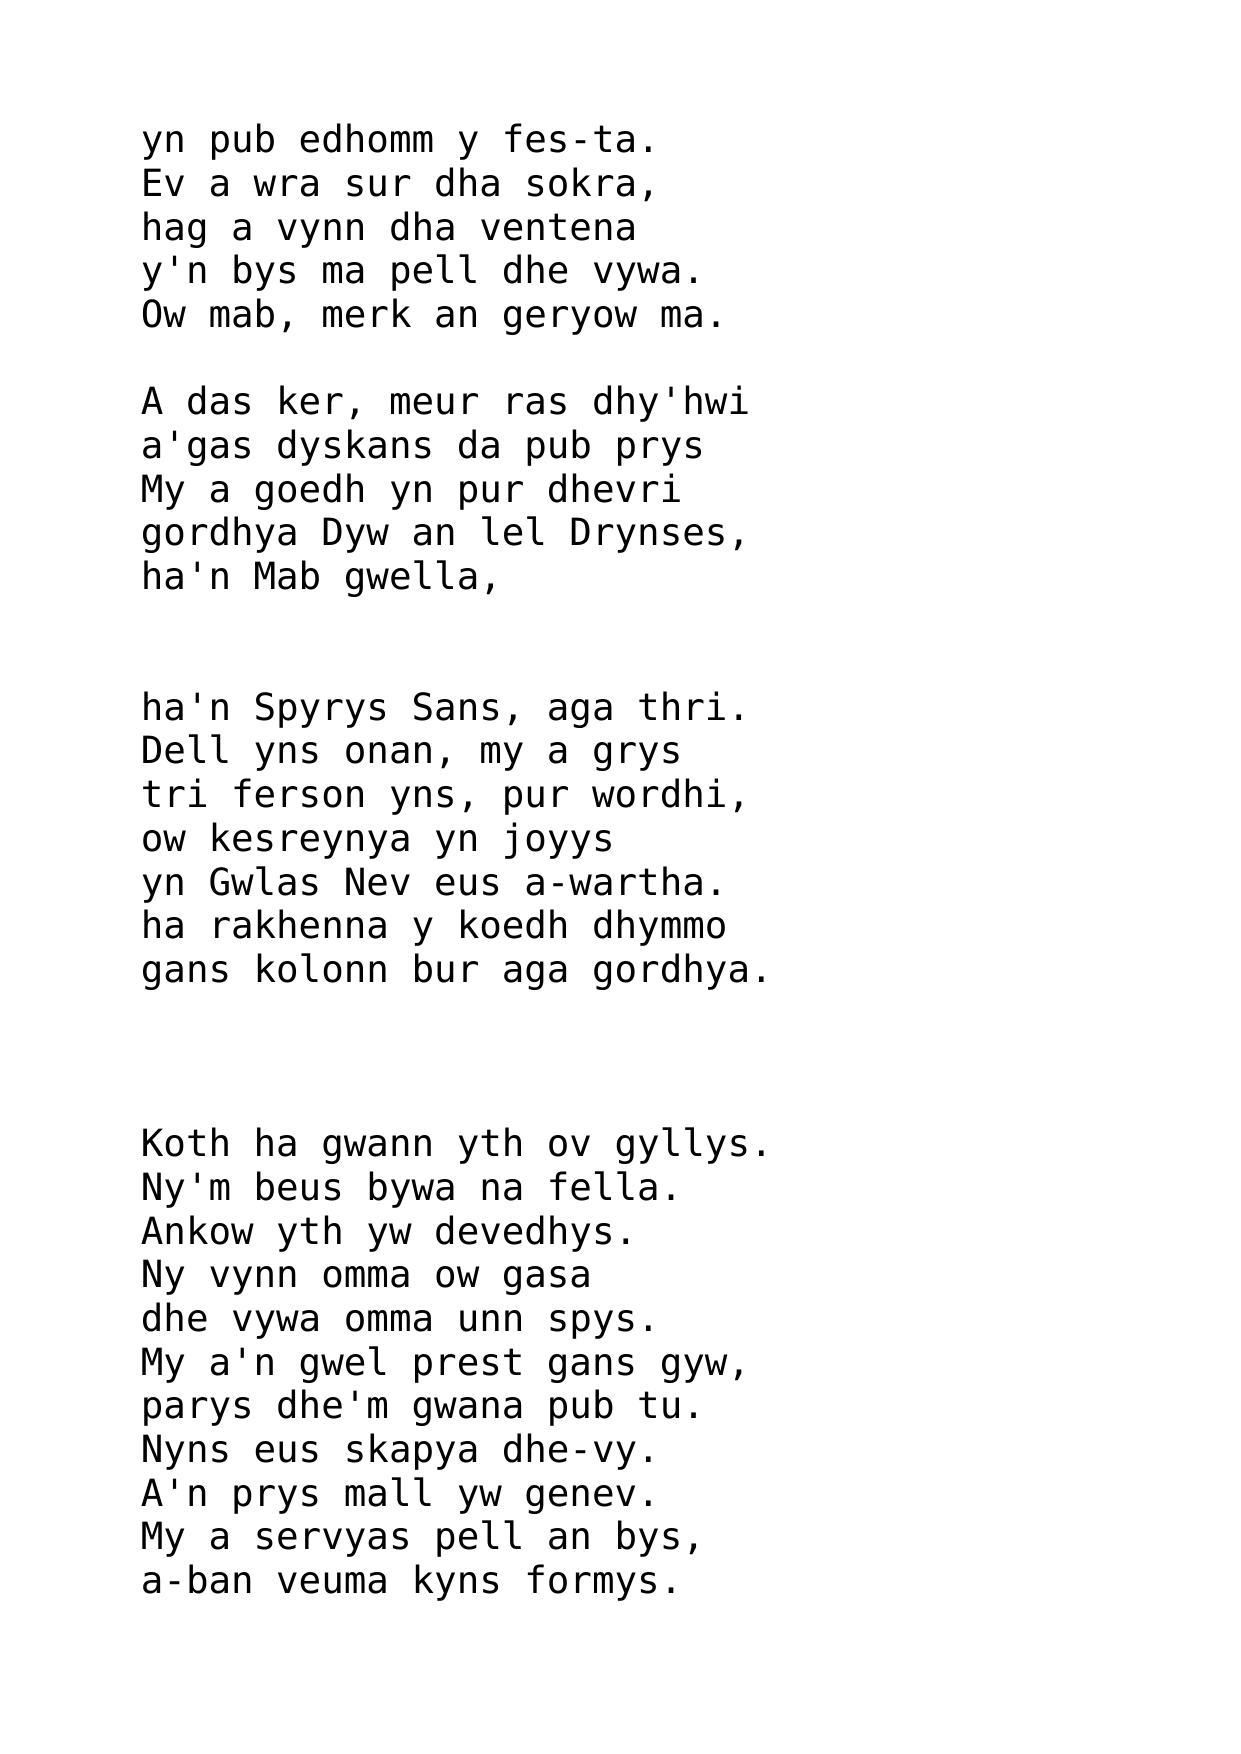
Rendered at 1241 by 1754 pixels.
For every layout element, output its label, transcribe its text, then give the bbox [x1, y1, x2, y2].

text Dell yns onan, my a grys [118, 729, 1122, 773]
text y'n bys ma pell dhe vywa. [118, 249, 1122, 293]
text My a servyas pell an bys, [118, 1515, 1122, 1558]
text Ny vynn omma ow gasa [118, 1253, 1122, 1297]
text yn Gwlas Nev eus a-wartha. [118, 860, 1122, 904]
text ha'n Mab gwella, [118, 554, 1122, 598]
text My a goedh yn pur dhevri [118, 467, 1122, 511]
text gans kolonn bur aga gordhya. [118, 947, 1122, 991]
text ha rakhenna y koedh dhymmo [118, 904, 1122, 947]
text parys dhe'm gwana pub tu. [118, 1384, 1122, 1427]
text ha'n Spyrys Sans, aga thri. [118, 686, 1122, 729]
text hag a vynn dha ventena [118, 205, 1122, 249]
text Koth ha gwann yth ov gyllys. [118, 1122, 1122, 1166]
text a-ban veuma kyns formys. [118, 1558, 1122, 1602]
text A das ker, meur ras dhy'hwi [118, 380, 1122, 424]
text Nyns eus skapya dhe-vy. [118, 1427, 1122, 1471]
text ow kesreynya yn joyys [118, 816, 1122, 860]
text yn pub edhomm y fes-ta. [118, 118, 1122, 162]
text tri ferson yns, pur wordhi, [118, 773, 1122, 816]
text Ankow yth yw devedhys. [118, 1209, 1122, 1253]
text Ow mab, merk an geryow ma. [118, 293, 1122, 336]
text dhe vywa omma unn spys. [118, 1297, 1122, 1340]
text Ny'm beus bywa na fella. [118, 1166, 1122, 1209]
text My a'n gwel prest gans gyw, [118, 1340, 1122, 1384]
text A'n prys mall yw genev. [118, 1471, 1122, 1515]
text Ev a wra sur dha sokra, [118, 162, 1122, 205]
text gordhya Dyw an lel Drynses, [118, 511, 1122, 554]
text a'gas dyskans da pub prys [118, 424, 1122, 467]
